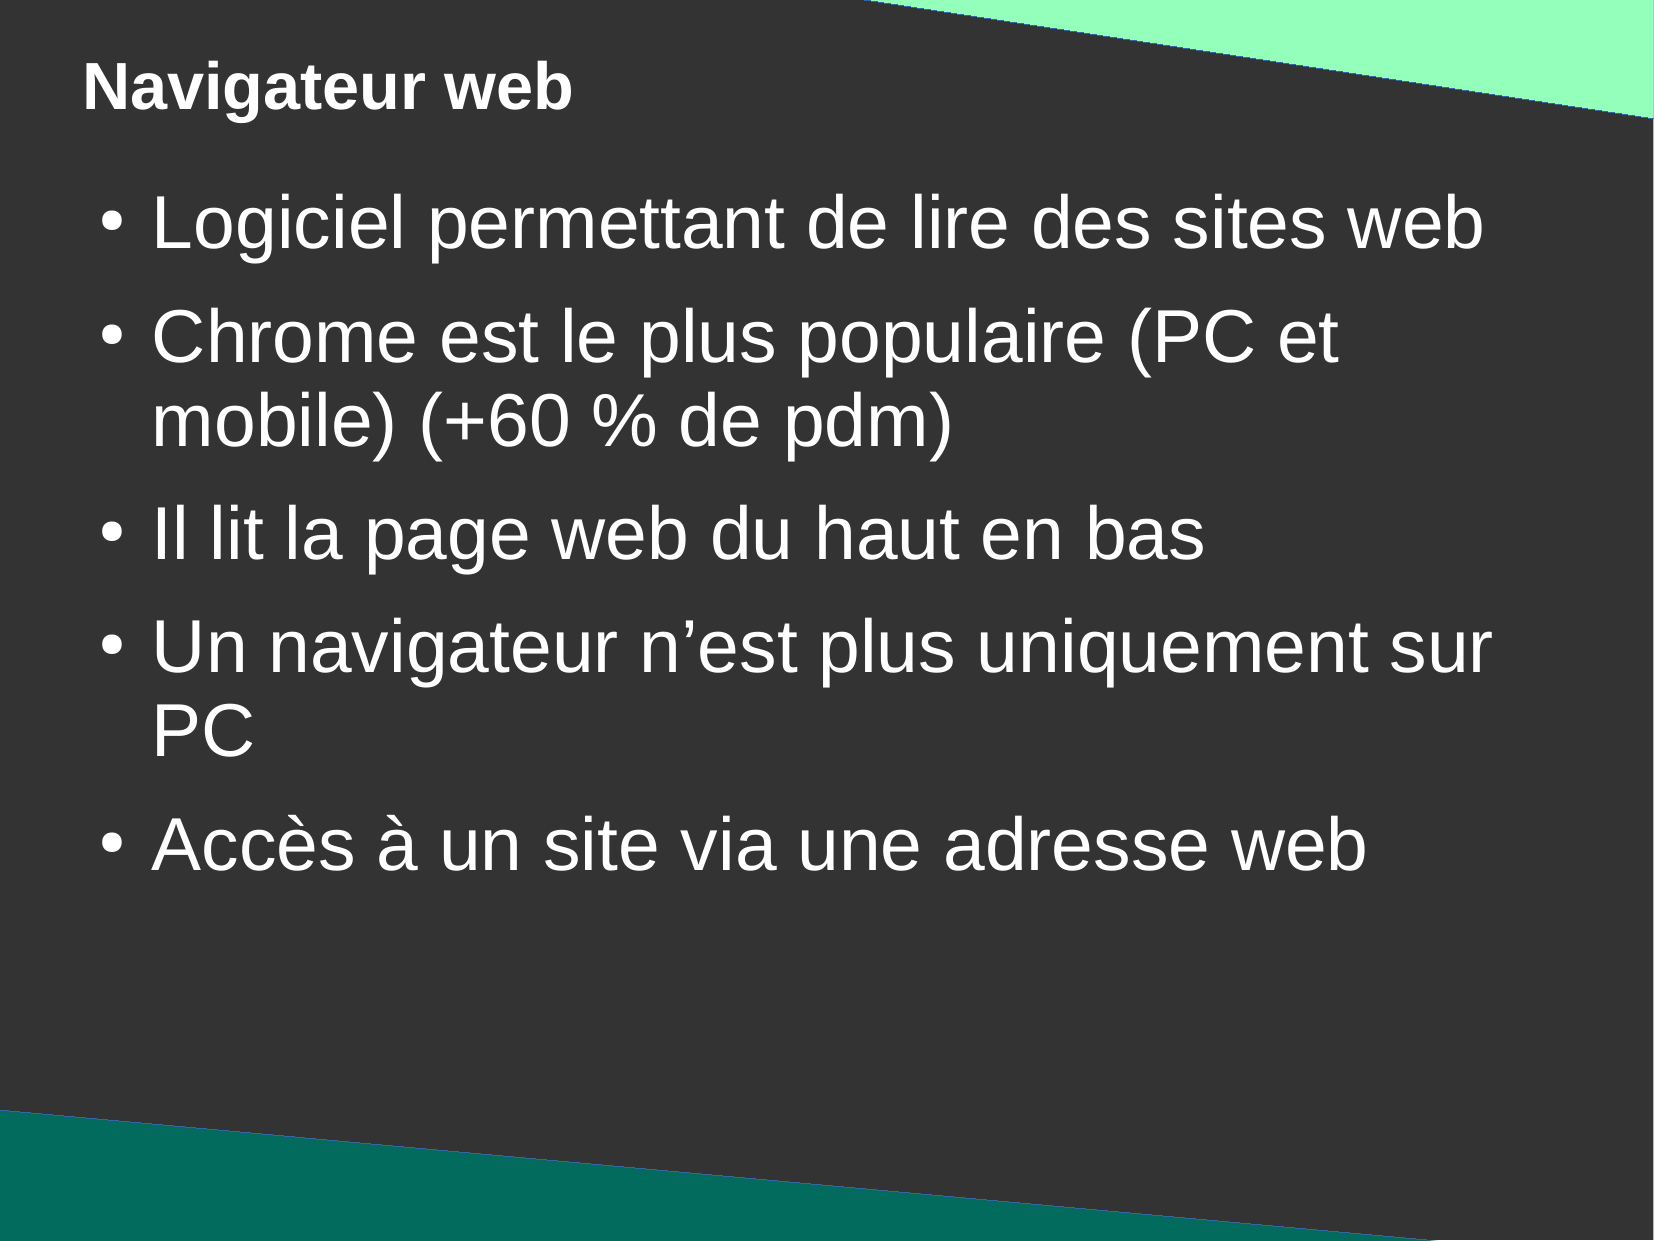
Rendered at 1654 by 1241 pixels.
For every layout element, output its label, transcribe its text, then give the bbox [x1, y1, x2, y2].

text_box [864, 0, 1654, 119]
list Logiciel permettant de lire des sites web Chrome est le plus populaire (PC et mobile) (+60 % de pdm) Il lit la page web du haut en bas Un navigateur n’est plus uniquement sur PC Accès à un site via une adresse web [80, 180, 1605, 900]
title Navigateur web [82, 49, 1571, 152]
